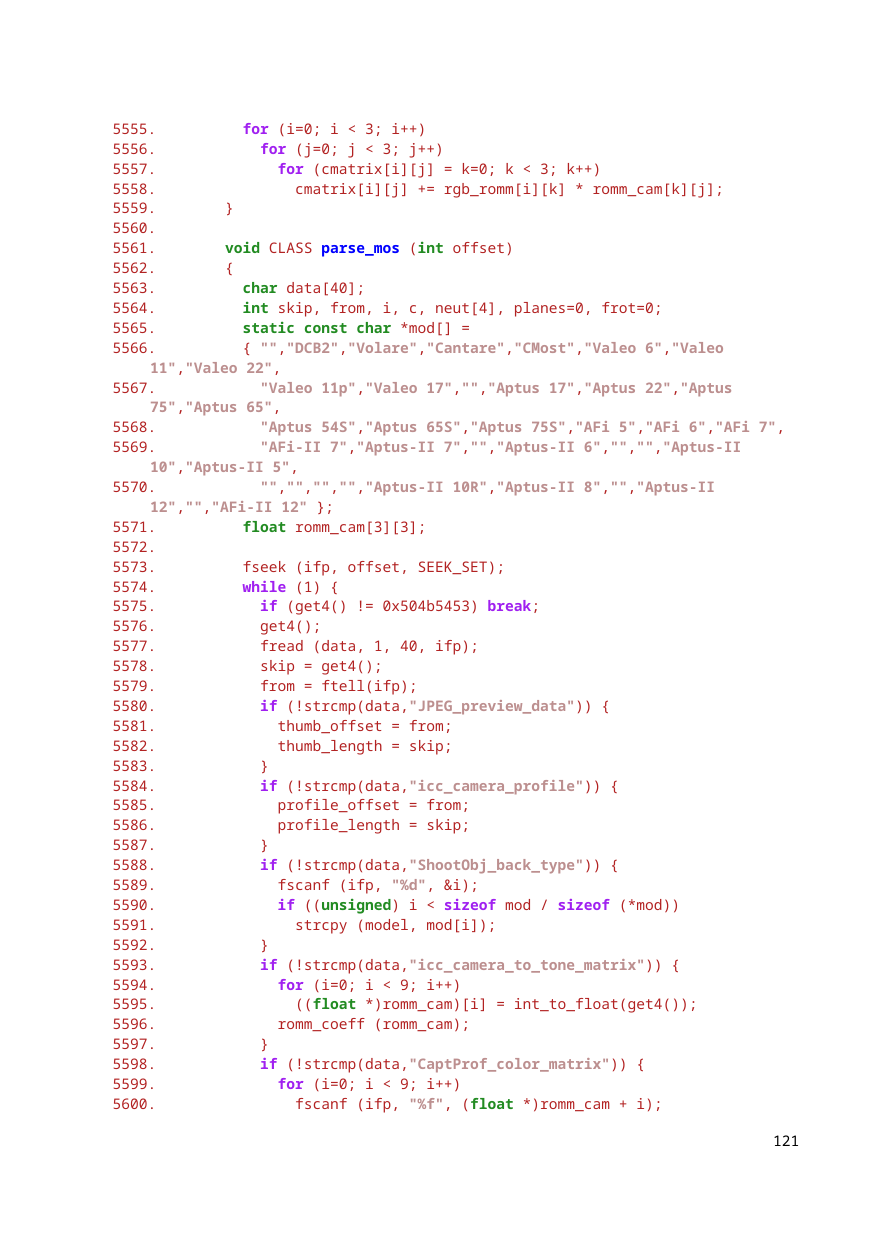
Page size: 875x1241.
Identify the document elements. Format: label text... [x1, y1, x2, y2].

list for (j=0; j < 3; j++) [112, 139, 799, 158]
list for (i=0; i < 3; i++) [112, 119, 799, 139]
list { "","DCB2","Volare","Cantare","CMost","Valeo 6","Valeo 11","Valeo 22", [112, 338, 799, 377]
list "","","","","Aptus-II 10R","Aptus-II 8","","Aptus-II 12","","AFi-II 12" }; [112, 477, 799, 517]
list int skip, from, i, c, neut[4], planes=0, frot=0; [112, 298, 799, 318]
list float romm_cam[3][3]; [112, 517, 799, 537]
list { [112, 258, 799, 278]
list thumb_length = skip; [112, 736, 799, 755]
list strcpy (model, mod[i]); [112, 914, 799, 934]
list if (!strcmp(data,"ShootObj_back_type")) { [112, 855, 799, 875]
list static const char *mod[] = [112, 318, 799, 338]
list romm_coeff (romm_cam); [112, 1014, 799, 1034]
list profile_offset = from; [112, 795, 799, 815]
list for (cmatrix[i][j] = k=0; k < 3; k++) [112, 158, 799, 178]
list profile_length = skip; [112, 815, 799, 835]
list fseek (ifp, offset, SEEK_SET); [112, 556, 799, 576]
list if (!strcmp(data,"JPEG_preview_data")) { [112, 696, 799, 716]
list } [112, 755, 799, 775]
list if ((unsigned) i < sizeof mod / sizeof (*mod)) [112, 895, 799, 914]
list } [112, 934, 799, 954]
list if (get4() != 0x504b5453) break; [112, 596, 799, 616]
list ((float *)romm_cam)[i] = int_to_float(get4()); [112, 994, 799, 1014]
list void CLASS parse_mos (int offset) [112, 238, 799, 258]
list for (i=0; i < 9; i++) [112, 974, 799, 994]
list while (1) { [112, 576, 799, 596]
list get4(); [112, 616, 799, 636]
list if (!strcmp(data,"CaptProf_color_matrix")) { [112, 1054, 799, 1074]
list char data[40]; [112, 278, 799, 298]
list cmatrix[i][j] += rgb_romm[i][k] * romm_cam[k][j]; [112, 178, 799, 198]
list if (!strcmp(data,"icc_camera_profile")) { [112, 775, 799, 795]
list if (!strcmp(data,"icc_camera_to_tone_matrix")) { [112, 954, 799, 974]
list fread (data, 1, 40, ifp); [112, 636, 799, 656]
list } [112, 835, 799, 855]
list fscanf (ifp, "%d", &i); [112, 875, 799, 895]
list "AFi-II 7","Aptus-II 7","","Aptus-II 6","","","Aptus-II 10","Aptus-II 5", [112, 437, 799, 477]
list thumb_offset = from; [112, 716, 799, 736]
list } [112, 198, 799, 218]
list for (i=0; i < 9; i++) [112, 1074, 799, 1094]
list } [112, 1034, 799, 1054]
list "Valeo 11p","Valeo 17","","Aptus 17","Aptus 22","Aptus 75","Aptus 65", [112, 377, 799, 417]
list fscanf (ifp, "%f", (float *)romm_cam + i); [112, 1094, 799, 1113]
list skip = get4(); [112, 656, 799, 676]
list "Aptus 54S","Aptus 65S","Aptus 75S","AFi 5","AFi 6","AFi 7", [112, 417, 799, 437]
list from = ftell(ifp); [112, 676, 799, 696]
